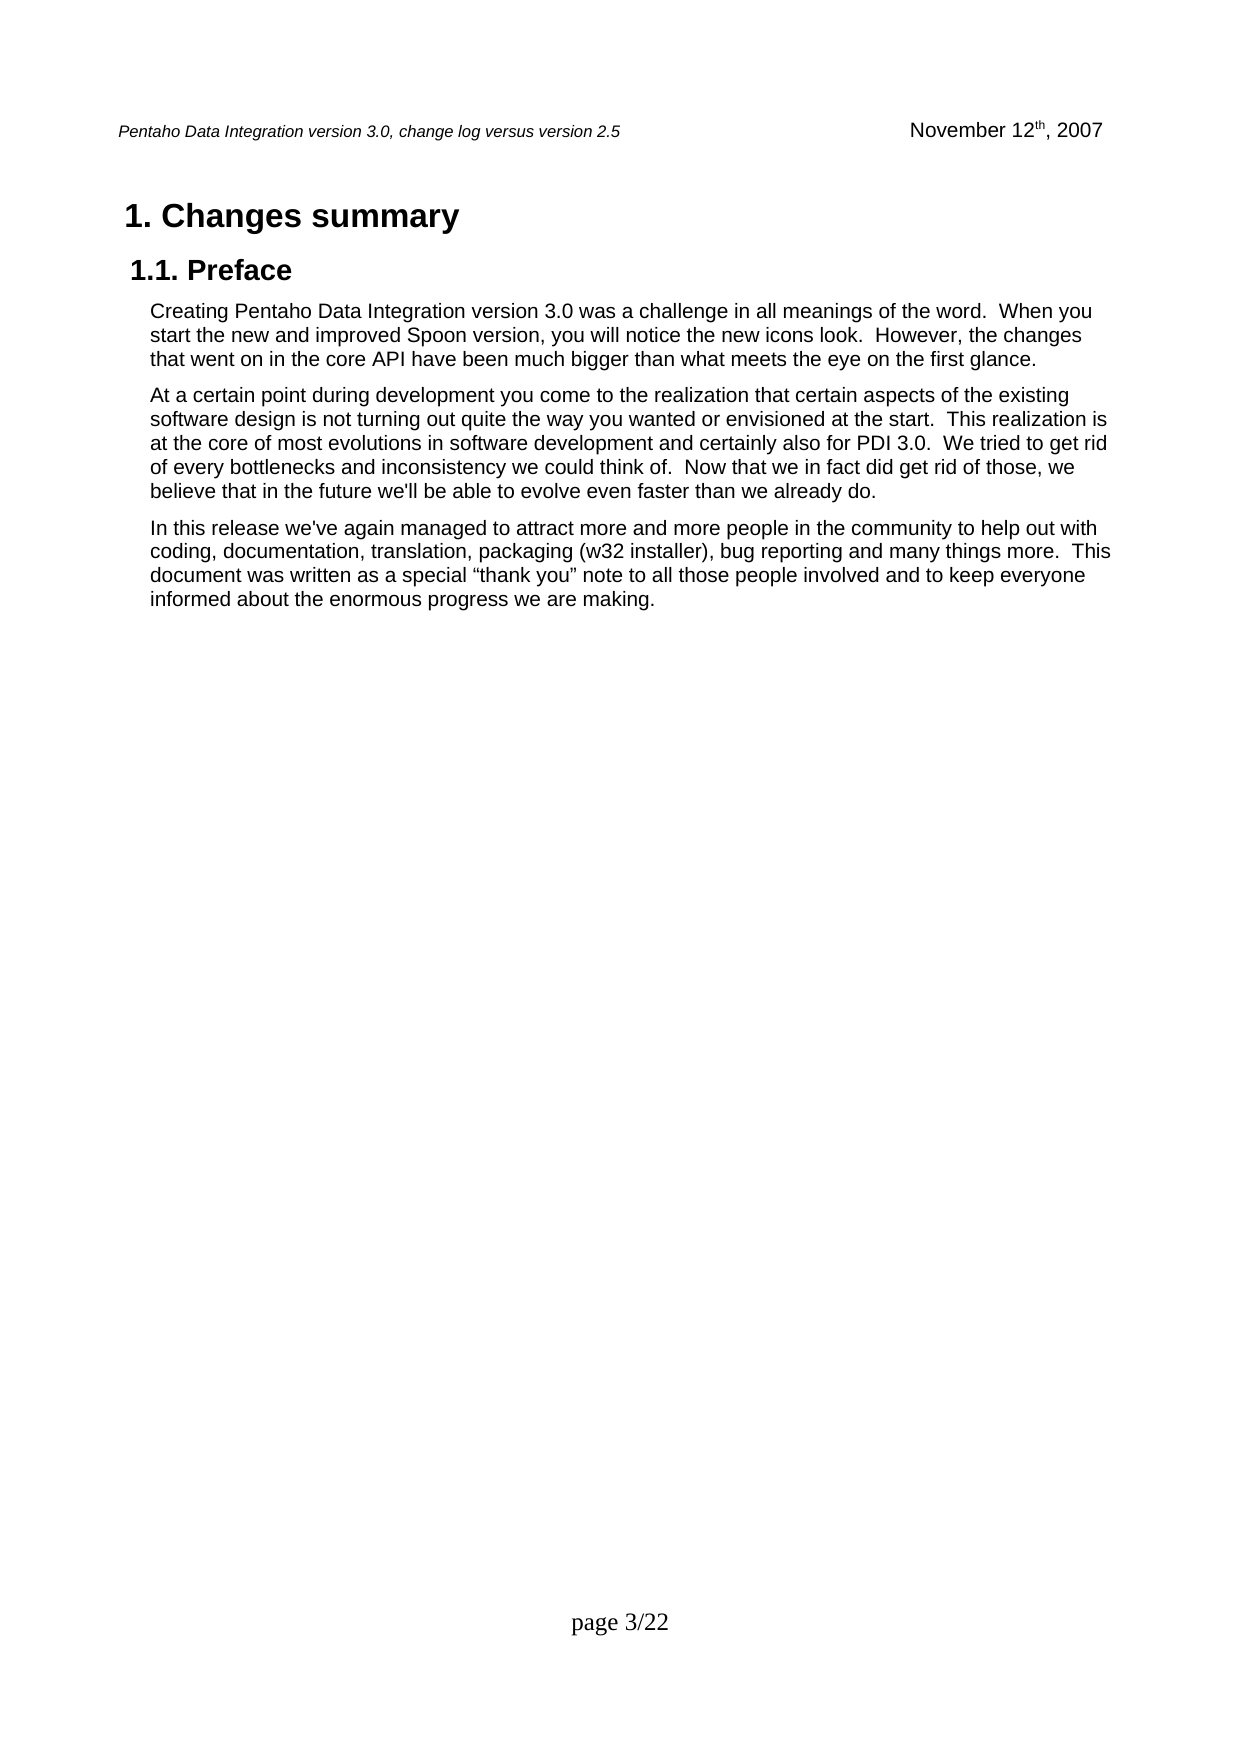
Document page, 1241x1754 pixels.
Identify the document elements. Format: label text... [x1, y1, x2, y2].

subtitle Preface [130, 253, 1122, 287]
text In this release we've again managed to attract more and more people in the community to help out with coding, documentation, translation, packaging (w32 installer), bug reporting and many things more. This document was written as a special “thank you” note to all those people involved and to keep everyone informed about the enormous progress we are making. [150, 515, 1122, 611]
text At a certain point during development you come to the realization that certain aspects of the existing software design is not turning out quite the way you wanted or envisioned at the start. This realization is at the core of most evolutions in software development and certainly also for PDI 3.0. We tried to get rid of every bottlenecks and inconsistency we could think of. Now that we in fact did get rid of those, we believe that in the future we'll be able to evolve even faster than we already do. [150, 383, 1122, 503]
subtitle Changes summary [124, 197, 1122, 235]
text Creating Pentaho Data Integration version 3.0 was a challenge in all meanings of the word. When you start the new and improved Spoon version, you will notice the new icons look. However, the changes that went on in the core API have been much bigger than what meets the eye on the first glance. [150, 299, 1122, 371]
